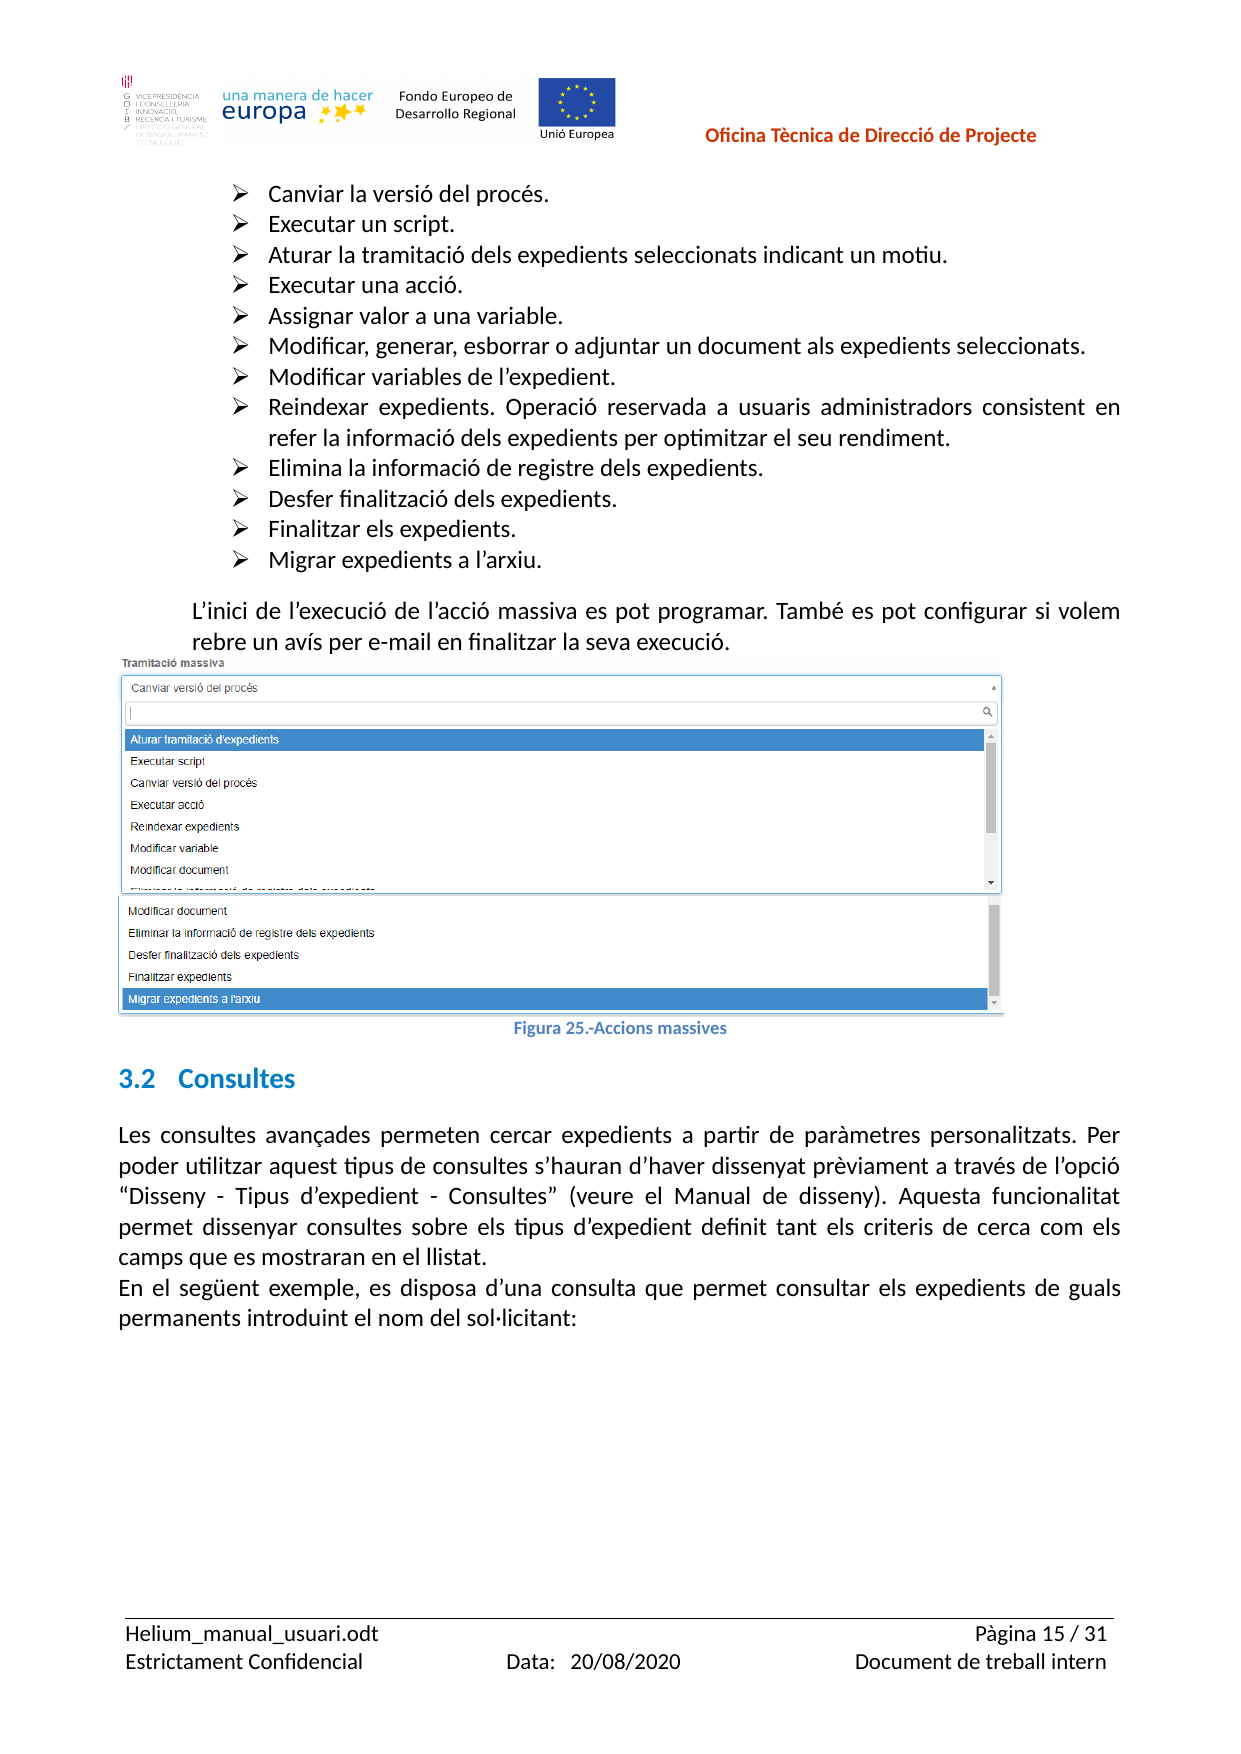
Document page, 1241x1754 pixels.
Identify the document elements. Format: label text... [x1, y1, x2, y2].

list Reindexar expedients. Operació reservada a usuaris administradors consistent en refer la informació dels expedients per optimitzar el seu rendiment. [231, 391, 1122, 452]
picture [219, 73, 621, 147]
list Desfer finalització dels expedients. [231, 483, 1122, 513]
list Aturar la tramitació dels expedients seleccionats indicant un motiu. [231, 239, 1122, 269]
list Assignar valor a una variable. [231, 300, 1122, 330]
list Modificar variables de l’expedient. [231, 361, 1122, 391]
list Executar una acció. [231, 269, 1122, 300]
list Executar un script. [231, 208, 1122, 239]
subtitle Consultes [118, 1060, 1122, 1096]
text En el següent exemple, es disposa d’una consulta que permet consultar els expedients de guals permanents introduint el nom del sol·licitant: [118, 1272, 1122, 1333]
picture [118, 73, 213, 147]
list Migrar expedients a l’arxiu. [231, 544, 1122, 574]
text Figura 25.-Accions massives [118, 1017, 1122, 1039]
list Canviar la versió del procés. [231, 178, 1122, 208]
list Finalitzar els expedients. [231, 513, 1122, 544]
list Modificar, generar, esborrar o adjuntar un document als expedients seleccionats. [231, 330, 1122, 361]
picture [118, 656, 1004, 1017]
list Elimina la informació de registre dels expedients. [231, 452, 1122, 483]
text Les consultes avançades permeten cercar expedients a partir de paràmetres personalitzats. Per poder utilitzar aquest tipus de consultes s’hauran d’haver dissenyat prèviament a través de l’opció “Disseny - Tipus d’expedient - Consultes” (veure el Manual de disseny). Aquesta funcionalitat permet dissenyar consultes sobre els tipus d’expedient definit tant els criteris de cerca com els camps que es mostraran en el llistat. [118, 1119, 1122, 1272]
text L’inici de l’execució de l’acció massiva es pot programar. També es pot configurar si volem rebre un avís per e-mail en finalitzar la seva execució. [192, 595, 1122, 656]
